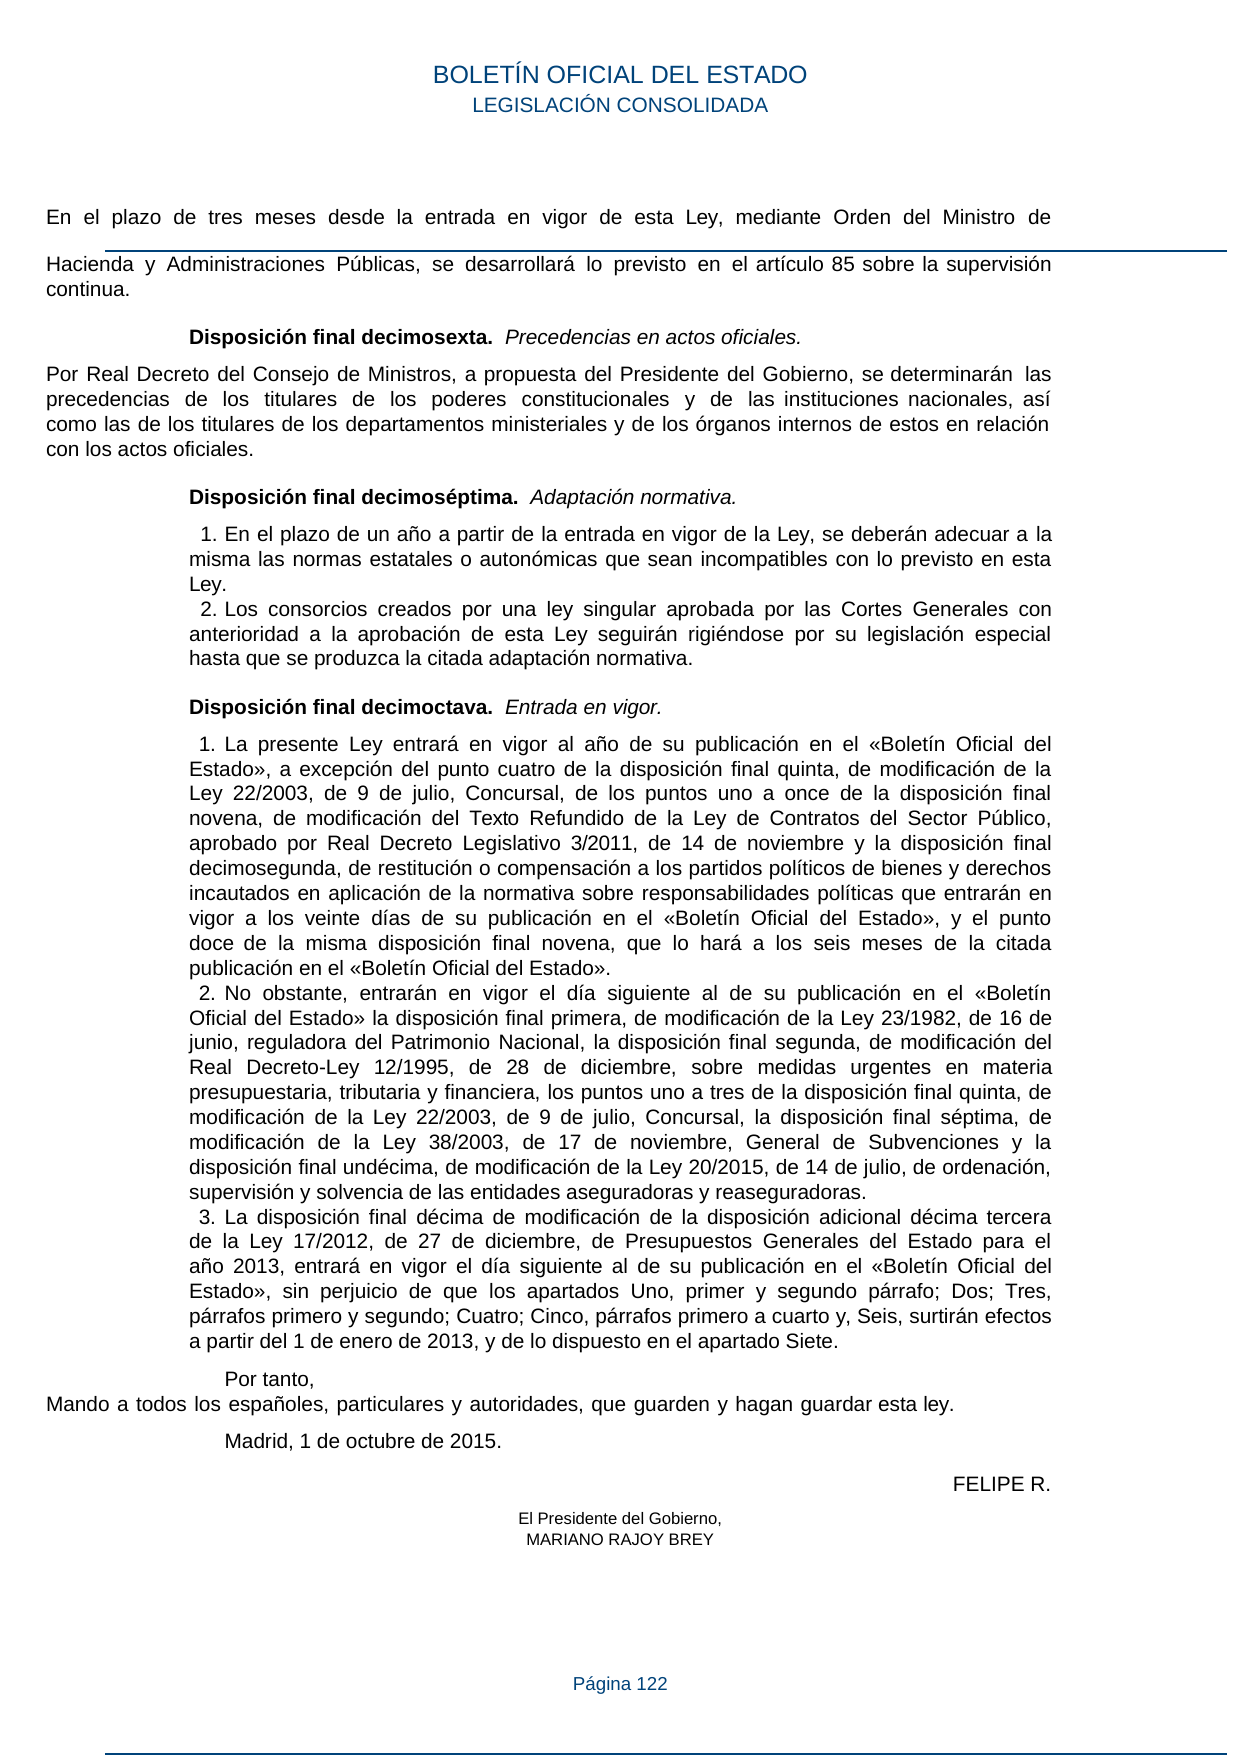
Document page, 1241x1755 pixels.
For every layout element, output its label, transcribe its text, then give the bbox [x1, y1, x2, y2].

text Por Real Decreto del Consejo de Ministros, a propuesta del Presidente del Gobierno, se determinarán las precedencias de los titulares de los poderes constitucionales y de las instituciones nacionales, así como las de los titulares de los departamentos ministeriales y de los órganos internos de estos en relación con los actos oficiales. [46, 362, 1052, 461]
text Madrid, 1 de octubre de 2015. [224, 1429, 1195, 1453]
text En el plazo de tres meses desde la entrada en vigor de esta Ley, mediante Orden del Ministro de Hacienda y Administraciones Públicas, se desarrollará lo previsto en el artículo 85 sobre la supervisión continua. [46, 205, 1052, 301]
text El Presidente del Gobierno, MARIANO RAJOY BREY [518, 1509, 722, 1548]
text FELIPE R. [953, 1471, 1195, 1495]
text Disposición final decimosexta. Precedencias en actos oficiales. [189, 325, 1195, 349]
list Los consorcios creados por una ley singular aprobada por las Cortes Generales con anterioridad a la aprobación de esta Ley seguirán rigiéndose por su legislación especial hasta que se produzca la citada adaptación normativa. [165, 596, 1052, 670]
list La presente Ley entrará en vigor al año de su publicación en el «Boletín Oficial del Estado», a excepción del punto cuatro de la disposición final quinta, de modificación de la Ley 22/2003, de 9 de julio, Concursal, de los puntos uno a once de la disposición final novena, de modificación del Texto Refundido de la Ley de Contratos del Sector Público, aprobado por Real Decreto Legislativo 3/2011, de 14 de noviembre y la disposición final decimosegunda, de restitución o compensación a los partidos políticos de bienes y derechos incautados en aplicación de la normativa sobre responsabilidades políticas que entrarán en vigor a los veinte días de su publicación en el «Boletín Oficial del Estado», y el punto doce de la misma disposición final novena, que lo hará a los seis meses de la citada publicación en el «Boletín Oficial del Estado». [163, 731, 1052, 979]
text Disposición final decimoséptima. Adaptación normativa. [189, 485, 1195, 509]
text Por tanto, [224, 1366, 1195, 1390]
list No obstante, entrarán en vigor el día siguiente al de su publicación en el «Boletín Oficial del Estado» la disposición final primera, de modificación de la Ley 23/1982, de 16 de junio, reguladora del Patrimonio Nacional, la disposición final segunda, de modificación del Real Decreto-Ley 12/1995, de 28 de diciembre, sobre medidas urgentes en materia presupuestaria, tributaria y financiera, los puntos uno a tres de la disposición final quinta, de modificación de la Ley 22/2003, de 9 de julio, Concursal, la disposición final séptima, de modificación de la Ley 38/2003, de 17 de noviembre, General de Subvenciones y la disposición final undécima, de modificación de la Ley 20/2015, de 14 de julio, de ordenación, supervisión y solvencia de las entidades aseguradoras y reaseguradoras. [163, 980, 1052, 1203]
list La disposición final décima de modificación de la disposición adicional décima tercera de la Ley 17/2012, de 27 de diciembre, de Presupuestos Generales del Estado para el año 2013, entrará en vigor el día siguiente al de su publicación en el «Boletín Oficial del Estado», sin perjuicio de que los apartados Uno, primer y segundo párrafo; Dos; Tres, párrafos primero y segundo; Cuatro; Cinco, párrafos primero a cuarto y, Seis, surtirán efectos a partir del 1 de enero de 2013, y de lo dispuesto en el apartado Siete. [163, 1204, 1052, 1353]
text Mando a todos los españoles, particulares y autoridades, que guarden y hagan guardar esta ley. [46, 1391, 1052, 1415]
text Disposición final decimoctava. Entrada en vigor. [189, 695, 1195, 719]
list En el plazo de un año a partir de la entrada en vigor de la Ley, se deberán adecuar a la misma las normas estatales o autonómicas que sean incompatibles con lo previsto en esta Ley. [165, 522, 1052, 596]
